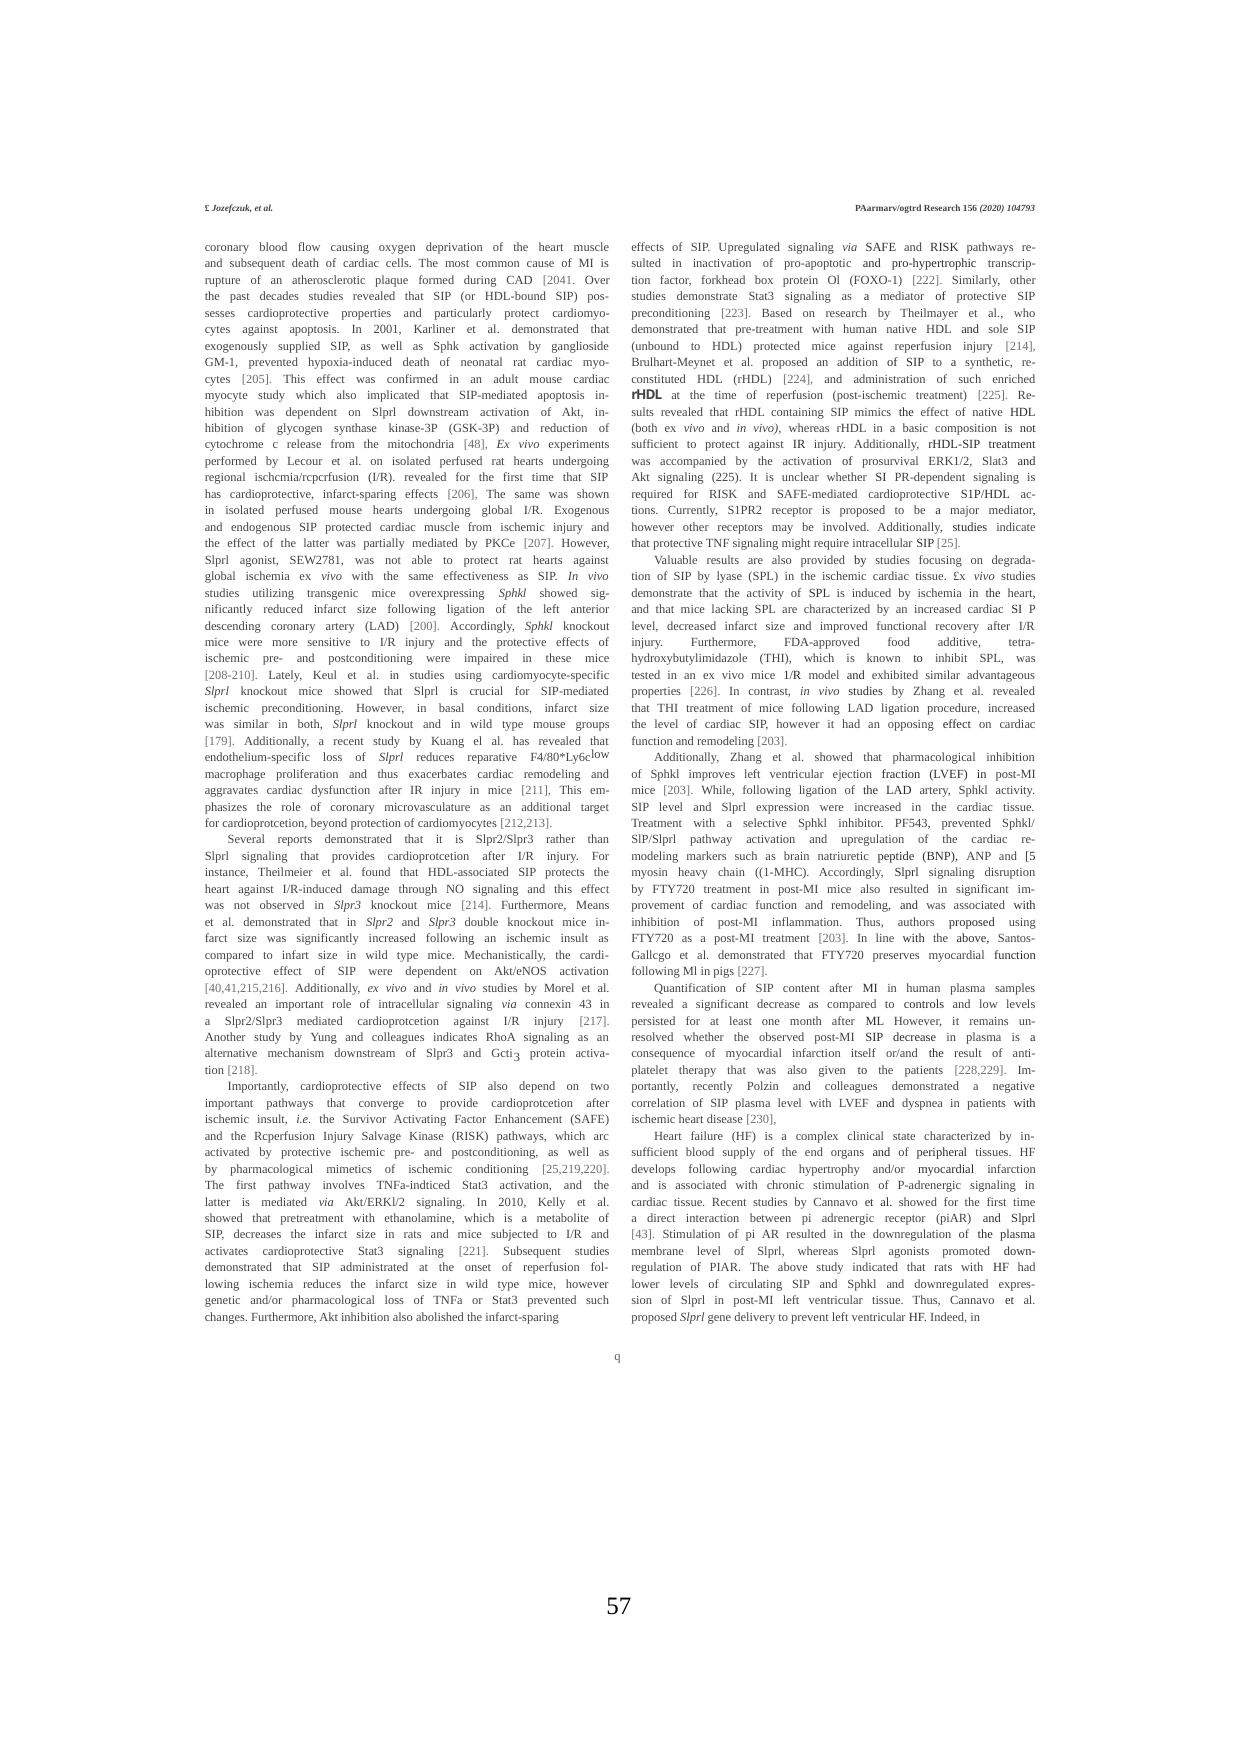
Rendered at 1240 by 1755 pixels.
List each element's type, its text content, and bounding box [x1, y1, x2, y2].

text effects of SIP. Upregulated signaling via SAFE and RISK pathways re- sulted in inactivation of pro-apoptotic and pro-hypertrophic transcrip- tion factor, forkhead box protein Ol (FOXO-1) [222]. Similarly, other studies demonstrate Stat3 signaling as a mediator of protective SIP preconditioning [223]. Based on research by Theilmayer et al., who demonstrated that pre-treatment with human native HDL and sole SIP (unbound to HDL) protected mice against reperfusion injury [214], Brulhart-Meynet et al. proposed an addition of SIP to a synthetic, re- constituted HDL (rHDL) [224], and administration of such enriched rHDL at the time of reperfusion (post-ischemic treatment) [225]. Re- sults revealed that rHDL containing SIP mimics the effect of native HDL (both ex vivo and in vivo), whereas rHDL in a basic composition is not sufficient to protect against IR injury. Additionally, rHDL-SIP treatment was accompanied by the activation of prosurvival ERK1/2, Slat3 and Akt signaling (225). It is unclear whether SI PR-dependent signaling is required for RISK and SAFE-mediated cardioprotective S1P/HDL ac- tions. Currently, S1PR2 receptor is proposed to be a major mediator, however other receptors may be involved. Additionally, studies indicate that protective TNF signaling might require intracellular SIP [25]. [631, 238, 1036, 551]
text £ Jozefczuk, et al. [229, 204, 609, 213]
text Valuable results are also provided by studies focusing on degrada- tion of SIP by lyase (SPL) in the ischemic cardiac tissue. £x vivo studies demonstrate that the activity of SPL is induced by ischemia in the heart, and that mice lacking SPL are characterized by an increased cardiac SI P level, decreased infarct size and improved functional recovery after I/R injury. Furthermore, FDA-approved food additive, tetra- hydroxybutylimidazole (THI), which is known to inhibit SPL, was tested in an ex vivo mice 1/R model and exhibited similar advantageous properties [226]. In contrast, in vivo studies by Zhang et al. revealed that THI treatment of mice following LAD ligation procedure, increased the level of cardiac SIP, however it had an opposing effect on cardiac function and remodeling [203]. [631, 551, 1036, 748]
text q [614, 1351, 626, 1363]
text PAarmarv/ogtrd Research 156 (2020) 104793 [631, 204, 1036, 213]
text Heart failure (HF) is a complex clinical state characterized by in- sufficient blood supply of the end organs and of peripheral tissues. HF develops following cardiac hypertrophy and/or myocardial infarction and is associated with chronic stimulation of P-adrenergic signaling in cardiac tissue. Recent studies by Cannavo et al. showed for the first time a direct interaction between pi adrenergic receptor (piAR) and Slprl [43]. Stimulation of pi AR resulted in the downregulation of the plasma membrane level of Slprl, whereas Slprl agonists promoted down- regulation of PIAR. The above study indicated that rats with HF had lower levels of circulating SIP and Sphkl and downregulated expres- sion of Slprl in post-MI left ventricular tissue. Thus, Cannavo et al. proposed Slprl gene delivery to prevent left ventricular HF. Indeed, in [631, 1127, 1036, 1324]
text Several reports demonstrated that it is Slpr2/Slpr3 rather than Slprl signaling that provides cardioprotcetion after I/R injury. For instance, Theilmeier et al. found that HDL-associated SIP protects the heart against I/R-induced damage through NO signaling and this effect was not observed in Slpr3 knockout mice [214]. Furthermore, Means et al. demonstrated that in Slpr2 and Slpr3 double knockout mice in- farct size was significantly increased following an ischemic insult as compared to infart size in wild type mice. Mechanistically, the cardi- oprotective effect of SIP were dependent on Akt/eNOS activation [40,41,215,216]. Additionally, ex vivo and in vivo studies by Morel et al. revealed an important role of intracellular signaling via connexin 43 in a Slpr2/Slpr3 mediated cardioprotcetion against I/R injury [217]. Another study by Yung and colleagues indicates RhoA signaling as an alternative mechanism downstream of Slpr3 and Gcti3 protein activa- tion [218]. [204, 831, 609, 1078]
text Quantification of SIP content after MI in human plasma samples revealed a significant decrease as compared to controls and low levels persisted for at least one month after ML However, it remains un- resolved whether the observed post-MI SIP decrease in plasma is a consequence of myocardial infarction itself or/and the result of anti- platelet therapy that was also given to the patients [228,229]. Im- portantly, recently Polzin and colleagues demonstrated a negative correlation of SIP plasma level with LVEF and dyspnea in patients with ischemic heart disease [230], [631, 979, 1036, 1127]
text Importantly, cardioprotective effects of SIP also depend on two important pathways that converge to provide cardioprotcetion after ischemic insult, i.e. the Survivor Activating Factor Enhancement (SAFE) and the Rcperfusion Injury Salvage Kinase (RISK) pathways, which arc activated by protective ischemic pre- and postconditioning, as well as by pharmacological mimetics of ischemic conditioning [25,219,220]. The first pathway involves TNFa-indticed Stat3 activation, and the latter is mediated via Akt/ERKl/2 signaling. In 2010, Kelly et al. showed that pretreatment with ethanolamine, which is a metabolite of SIP, decreases the infarct size in rats and mice subjected to I/R and activates cardioprotective Stat3 signaling [221]. Subsequent studies demonstrated that SIP administrated at the onset of reperfusion fol- lowing ischemia reduces the infarct size in wild type mice, however genetic and/or pharmacological loss of TNFa or Stat3 prevented such changes. Furthermore, Akt inhibition also abolished the infarct-sparing [204, 1078, 609, 1324]
text 57 [606, 1594, 634, 1619]
text Additionally, Zhang et al. showed that pharmacological inhibition of Sphkl improves left ventricular ejection fraction (LVEF) in post-MI mice [203]. While, following ligation of the LAD artery, Sphkl activity. SIP level and Slprl expression were increased in the cardiac tissue. Treatment with a selective Sphkl inhibitor. PF543, prevented Sphkl/ SlP/Slprl pathway activation and upregulation of the cardiac re- modeling markers such as brain natriuretic peptide (BNP), ANP and [5 myosin heavy chain ((1-MHC). Accordingly, Slprl signaling disruption by FTY720 treatment in post-MI mice also resulted in significant im- provement of cardiac function and remodeling, and was associated with inhibition of post-MI inflammation. Thus, authors proposed using FTY720 as a post-MI treatment [203]. In line with the above, Santos- Gallcgo et al. demonstrated that FTY720 preserves myocardial function following Ml in pigs [227]. [631, 748, 1036, 979]
text coronary blood flow causing oxygen deprivation of the heart muscle and subsequent death of cardiac cells. The most common cause of MI is rupture of an atherosclerotic plaque formed during CAD [2041. Over the past decades studies revealed that SIP (or HDL-bound SIP) pos- sesses cardioprotective properties and particularly protect cardiomyo- cytes against apoptosis. In 2001, Karliner et al. demonstrated that exogenously supplied SIP, as well as Sphk activation by ganglioside GM-1, prevented hypoxia-induced death of neonatal rat cardiac myo- cytes [205]. This effect was confirmed in an adult mouse cardiac myocyte study which also implicated that SIP-mediated apoptosis in- hibition was dependent on Slprl downstream activation of Akt, in- hibition of glycogen synthase kinase-3P (GSK-3P) and reduction of cytochrome c release from the mitochondria [48], Ex vivo experiments performed by Lecour et al. on isolated perfused rat hearts undergoing regional ischcmia/rcpcrfusion (I/R). revealed for the first time that SIP has cardioprotective, infarct-sparing effects [206], The same was shown in isolated perfused mouse hearts undergoing global I/R. Exogenous and endogenous SIP protected cardiac muscle from ischemic injury and the effect of the latter was partially mediated by PKCe [207]. However, Slprl agonist, SEW2781, was not able to protect rat hearts against global ischemia ex vivo with the same effectiveness as SIP. In vivo studies utilizing transgenic mice overexpressing Sphkl showed sig- nificantly reduced infarct size following ligation of the left anterior descending coronary artery (LAD) [200]. Accordingly, Sphkl knockout mice were more sensitive to I/R injury and the protective effects of ischemic pre- and postconditioning were impaired in these mice [208-210]. Lately, Keul et al. in studies using cardiomyocyte-specific Slprl knockout mice showed that Slprl is crucial for SIP-mediated ischemic preconditioning. However, in basal conditions, infarct size was similar in both, Slprl knockout and in wild type mouse groups [179]. Additionally, a recent study by Kuang el al. has revealed that endothelium-specific loss of Slprl reduces reparative F4/80*Ly6clow macrophage proliferation and thus exacerbates cardiac remodeling and aggravates cardiac dysfunction after IR injury in mice [211], This em- phasizes the role of coronary microvasculature as an additional target for cardioprotcetion, beyond protection of cardiomyocytes [212,213]. [204, 238, 609, 831]
